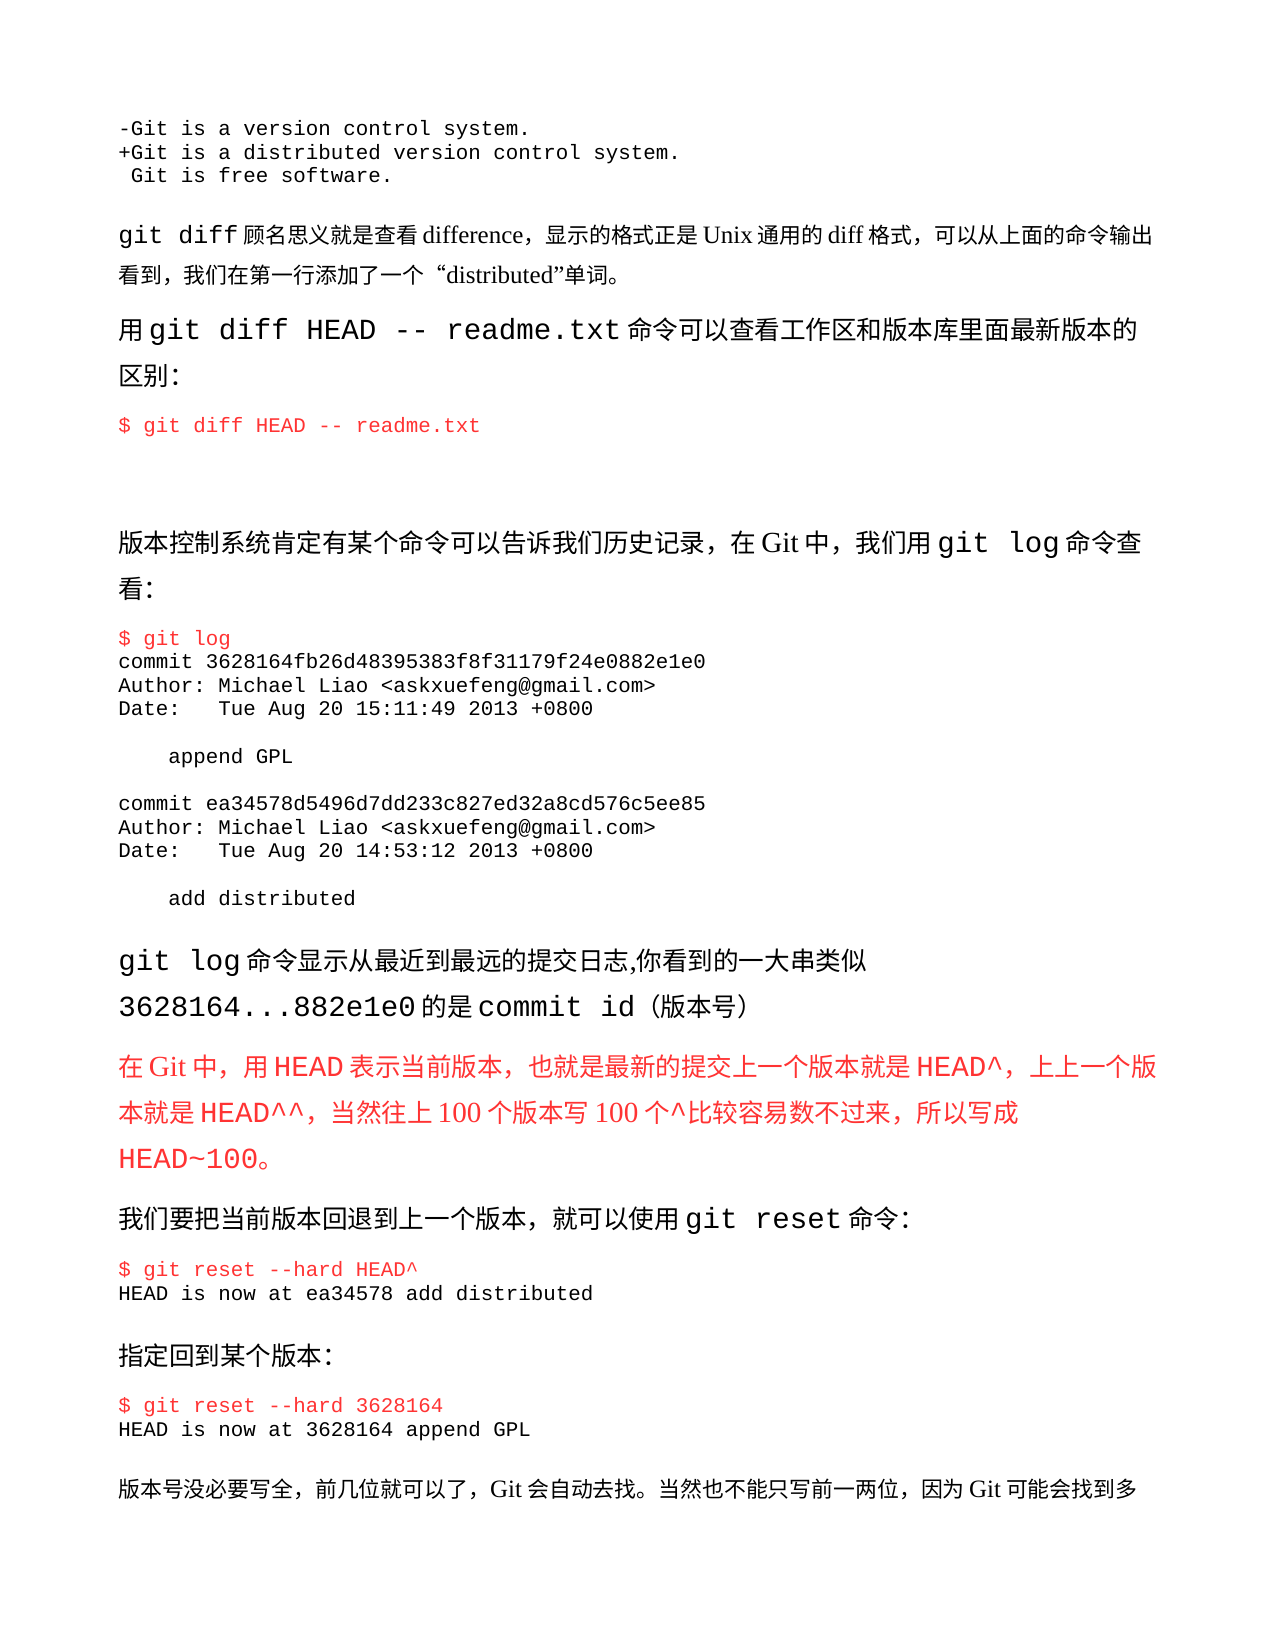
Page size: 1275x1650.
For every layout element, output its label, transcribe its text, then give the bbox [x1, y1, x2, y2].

text git diff顾名思义就是查看difference，显示的格式正是Unix通用的diff格式，可以从上面的命令输出看到，我们在第一行添加了一个“distributed”单词。 [118, 218, 1157, 289]
text git log命令显示从最近到最远的提交日志,你看到的一大串类似3628164...882e1e0的是commit id（版本号） [118, 941, 1157, 1025]
text +Git is a distributed version control system. [118, 142, 1157, 165]
text -Git is a version control system. [118, 118, 1157, 142]
text HEAD is now at ea34578 add distributed [118, 1283, 1157, 1307]
text $ git diff HEAD -- readme.txt [118, 415, 1157, 438]
text Author: Michael Liao <askxuefeng@gmail.com> [118, 675, 1157, 698]
text Author: Michael Liao <askxuefeng@gmail.com> [118, 817, 1157, 840]
text Date: Tue Aug 20 15:11:49 2013 +0800 [118, 698, 1157, 722]
text 版本控制系统肯定有某个命令可以告诉我们历史记录，在Git中，我们用git log命令查看： [118, 523, 1157, 606]
text 用git diff HEAD -- readme.txt命令可以查看工作区和版本库里面最新版本的区别： [118, 310, 1157, 393]
text 指定回到某个版本： [118, 1336, 1157, 1373]
text Date: Tue Aug 20 14:53:12 2013 +0800 [118, 840, 1157, 864]
text $ git log [118, 627, 1157, 651]
text HEAD is now at 3628164 append GPL [118, 1419, 1157, 1442]
text commit 3628164fb26d48395383f8f31179f24e0882e1e0 [118, 651, 1157, 675]
text 版本号没必要写全，前几位就可以了，Git会自动去找。当然也不能只写前一两位，因为Git可能会找到多 [118, 1472, 1157, 1504]
text commit ea34578d5496d7dd233c827ed32a8cd576c5ee85 [118, 793, 1157, 817]
text Git is free software. [118, 165, 1157, 189]
text 我们要把当前版本回退到上一个版本，就可以使用git reset命令： [118, 1199, 1157, 1237]
text $ git reset --hard 3628164 [118, 1395, 1157, 1419]
text append GPL [118, 746, 1157, 769]
text add distributed [118, 888, 1157, 911]
text $ git reset --hard HEAD^ [118, 1259, 1157, 1283]
text 在Git中，用HEAD表示当前版本，也就是最新的提交上一个版本就是HEAD^，上上一个版本就是HEAD^^，当然往上100个版本写100个^比较容易数不过来，所以写成HEAD~100。 [118, 1047, 1157, 1177]
